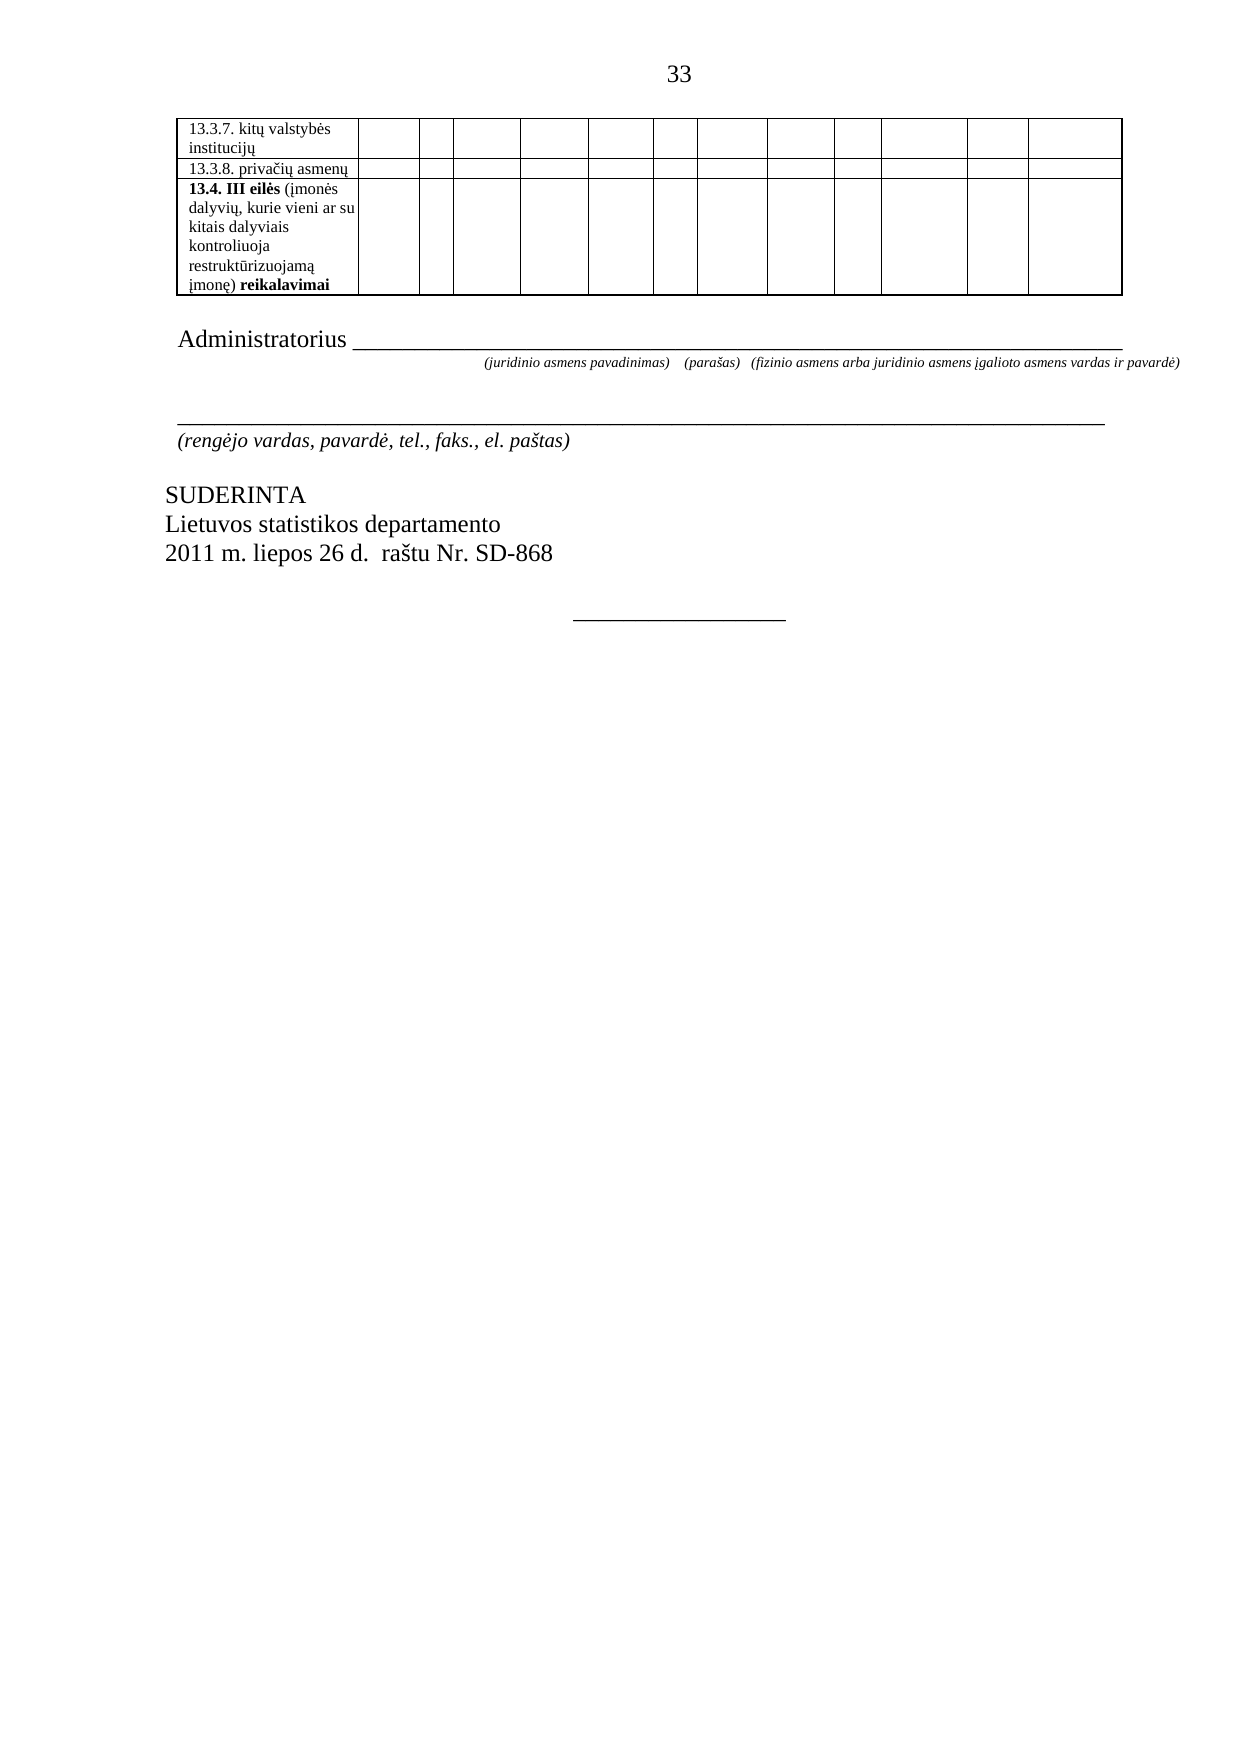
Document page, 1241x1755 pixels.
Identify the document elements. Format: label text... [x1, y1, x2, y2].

table_cell [454, 179, 520, 294]
text (juridinio asmens pavadinimas) (parašas) (fizinio asmens arba juridinio asmens įgalioto asmens vardas ir pavardė) [177, 353, 1181, 370]
table_cell [521, 159, 588, 178]
text SUDERINTA [149, 480, 1187, 509]
table_cell [589, 179, 653, 294]
table_cell [882, 119, 967, 157]
table_cell [1029, 179, 1121, 294]
table_cell [654, 179, 697, 294]
table_cell [1029, 119, 1121, 157]
table_cell [420, 159, 453, 178]
table_cell [420, 119, 453, 157]
table_cell [698, 179, 767, 294]
table_cell [835, 159, 881, 178]
text 2011 m. liepos 26 d. raštu Nr. SD-868 [149, 538, 1187, 567]
table_cell [589, 119, 653, 157]
table_cell [521, 179, 588, 294]
text _________________ [177, 595, 1181, 624]
table_cell [698, 119, 767, 157]
table_cell [454, 119, 520, 157]
table_cell [454, 159, 520, 178]
table_cell [882, 179, 967, 294]
table_cell [1029, 159, 1121, 178]
table_cell [521, 119, 588, 157]
table_cell [768, 159, 834, 178]
table_cell [420, 179, 453, 294]
text (rengėjo vardas, pavardė, tel., faks., el. paštas) [177, 428, 1181, 452]
table_cell [768, 179, 834, 294]
text Lietuvos statistikos departamento [149, 509, 1187, 538]
table_cell [359, 119, 419, 157]
table_cell 13.4. III eilės (įmonės dalyvių, kurie vieni ar su kitais dalyviais kontroliuoja restruktūrizuojamą įmonę) reikalavimai [178, 179, 358, 294]
table_cell [835, 119, 881, 157]
table_cell [968, 159, 1028, 178]
table_cell 13.3.8. privačių asmenų [178, 159, 358, 178]
table_cell [359, 159, 419, 178]
table_cell [654, 119, 697, 157]
table_cell [698, 159, 767, 178]
text _ [177, 399, 1181, 428]
table_cell 13.3.7. kitų valstybės institucijų [178, 119, 358, 157]
table_cell [968, 119, 1028, 157]
table_cell [968, 179, 1028, 294]
table_cell [835, 179, 881, 294]
table_cell [359, 179, 419, 294]
text Administratorius [177, 324, 1181, 353]
table_cell [768, 119, 834, 157]
table_cell [882, 159, 967, 178]
table_cell [654, 159, 697, 178]
table_cell [589, 159, 653, 178]
